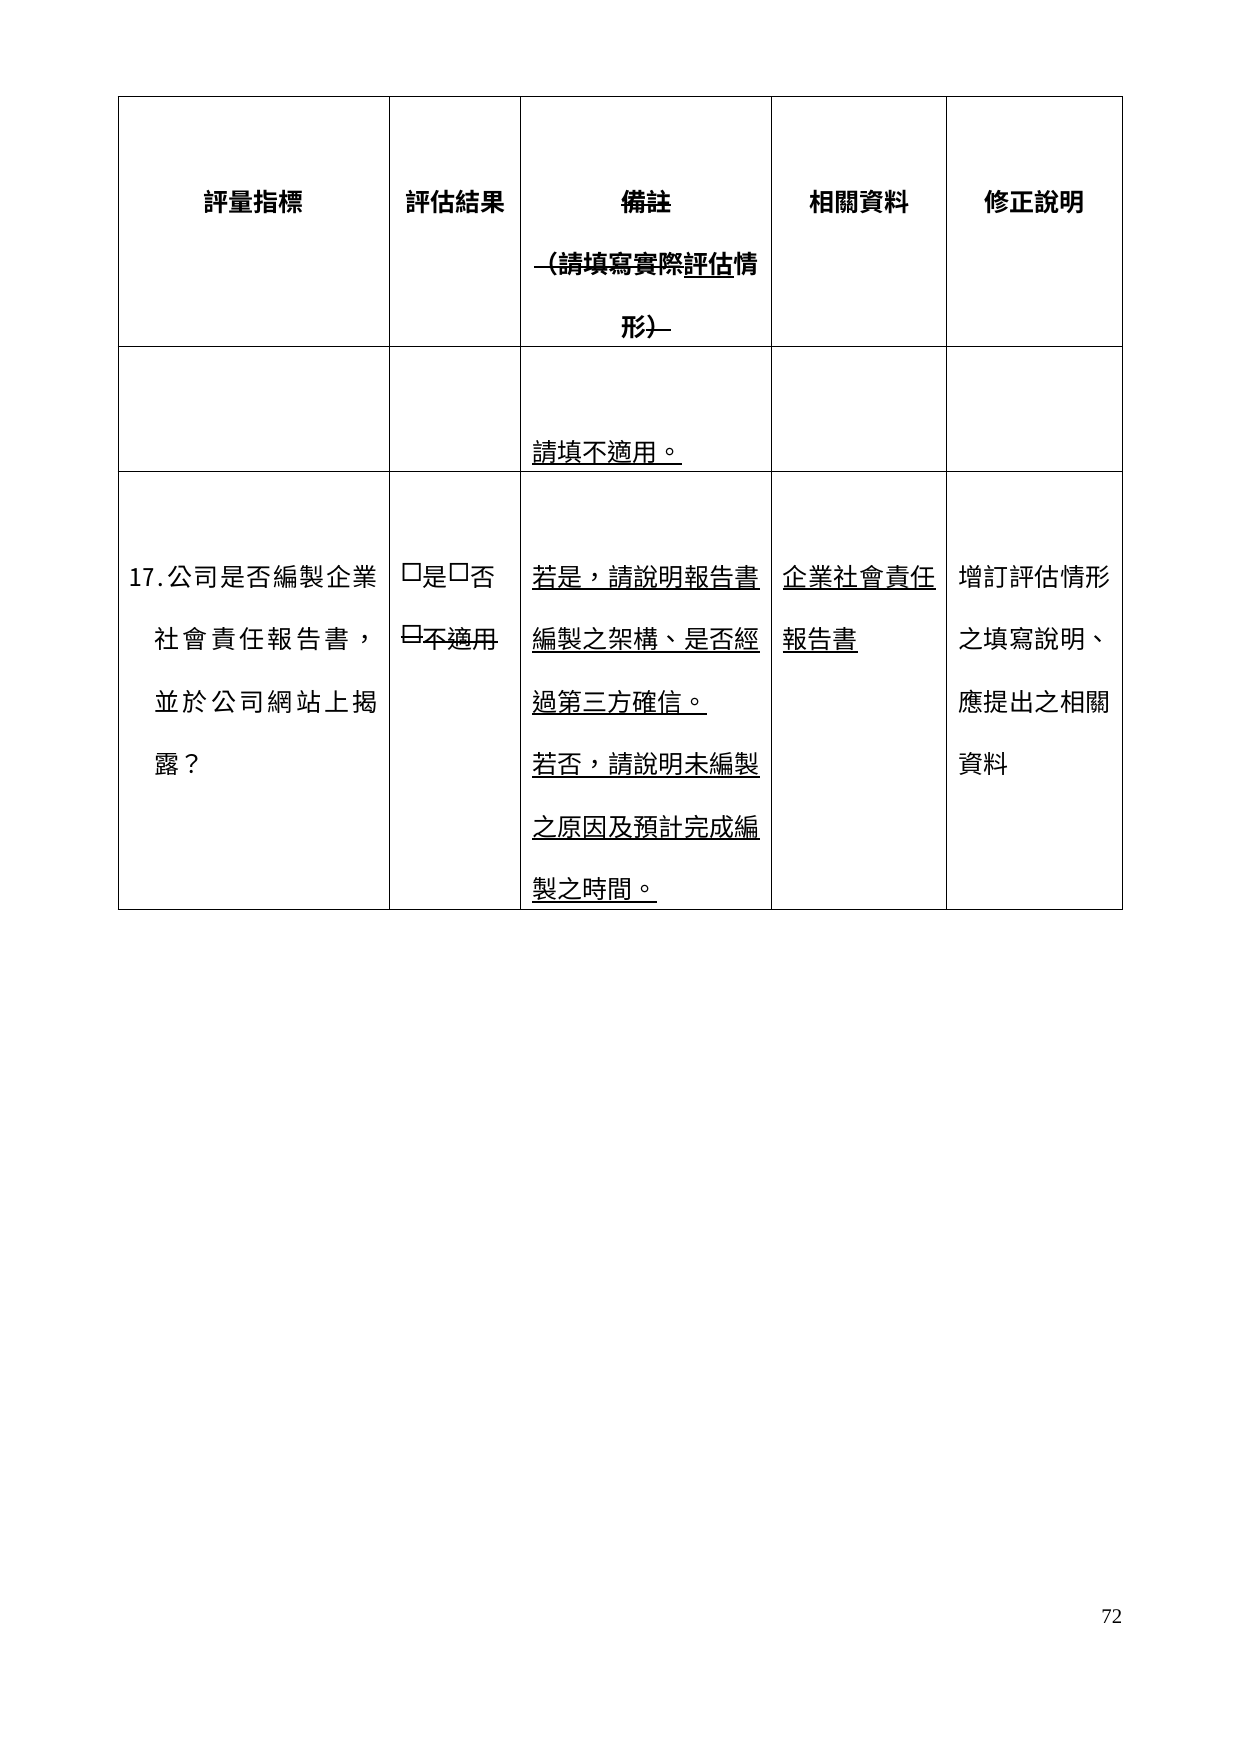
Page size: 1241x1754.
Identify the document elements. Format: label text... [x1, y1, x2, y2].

table_cell 若是，請說明報告書編製之架構、是否經過第三方確信。 若否，請說明未編製之原因及預計完成編製之時間。 [521, 472, 771, 909]
table_header 修正說明 [947, 97, 1122, 346]
table_cell [772, 347, 946, 471]
table_cell 公司是否編製企業社會責任報告書，並於公司網站上揭露？ [119, 472, 389, 909]
table_cell [119, 347, 389, 471]
table_cell 企業社會責任報告書 [772, 472, 946, 909]
table_cell [390, 347, 520, 471]
table_header 評量指標 [119, 97, 389, 346]
table_header 相關資料 [772, 97, 946, 346]
table_cell [947, 347, 1122, 471]
table_cell 請填不適用。 [521, 347, 771, 471]
table_cell 增訂評估情形之填寫說明、應提出之相關資料 [947, 472, 1122, 909]
table_header 備註 （請填寫實際評估情形） [521, 97, 771, 346]
table_cell 是否 不適用 [390, 472, 520, 909]
table_header 評估結果 [390, 97, 520, 346]
